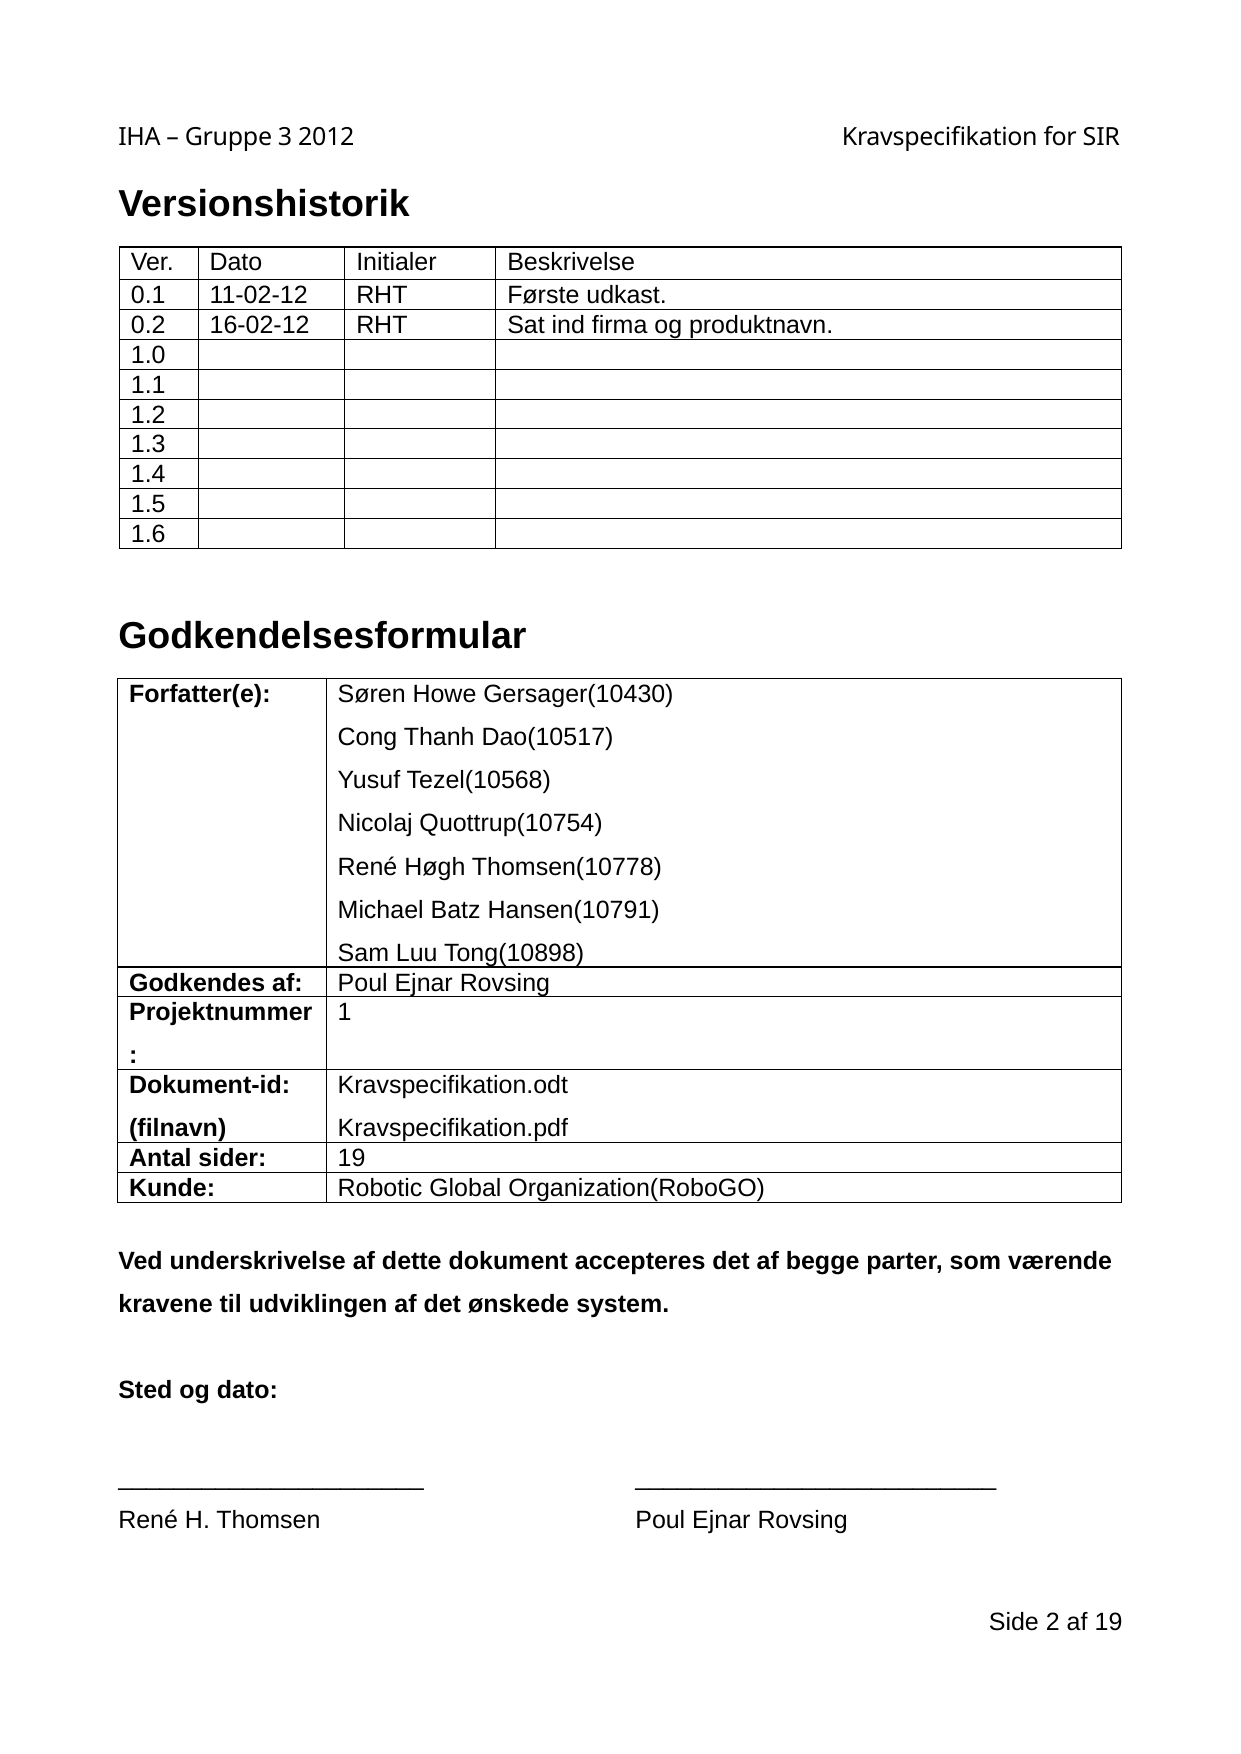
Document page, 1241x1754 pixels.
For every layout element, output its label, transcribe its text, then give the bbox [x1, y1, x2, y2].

text Godkendelsesformular [118, 613, 1122, 656]
text René H. Thomsen Poul Ejnar Rovsing [118, 1504, 1122, 1533]
table_cell [345, 489, 495, 518]
table_cell [496, 459, 1121, 488]
table_cell [496, 340, 1121, 369]
table_cell [199, 340, 344, 369]
table_cell [199, 519, 344, 547]
table_cell [496, 400, 1121, 428]
table_cell [496, 370, 1121, 398]
table_header Forfatter(e): [118, 679, 326, 966]
table_cell 0.1 [120, 280, 198, 309]
table_cell [345, 340, 495, 369]
table_cell 19 [327, 1143, 1121, 1172]
table_cell Projektnummer: [118, 997, 326, 1069]
text Versionshistorik [118, 182, 1122, 225]
table_cell [345, 519, 495, 547]
table_cell [345, 400, 495, 428]
table_header Initialer [345, 248, 495, 279]
table_cell Robotic Global Organization(RoboGO) [327, 1173, 1121, 1202]
table_cell 11-02-12 [199, 280, 344, 309]
table_cell 0.2 [120, 310, 198, 339]
table_cell [345, 459, 495, 488]
table_cell 1.3 [120, 429, 198, 458]
table_cell [199, 370, 344, 398]
table_cell Første udkast. [496, 280, 1121, 309]
table_cell 1,5 [120, 489, 198, 518]
text Sted og dato: [118, 1375, 1122, 1404]
text ______________________ __________________________ [118, 1461, 1122, 1490]
table_header Ver. [120, 248, 198, 279]
table_cell [199, 400, 344, 428]
table_cell [345, 429, 495, 458]
table_cell Dokument-id: (filnavn) [118, 1070, 326, 1142]
table_cell 1.2 [120, 400, 198, 428]
table_cell Kravspecifikation.odt Kravspecifikation.pdf [327, 1070, 1121, 1142]
table_cell [496, 429, 1121, 458]
table_cell [199, 459, 344, 488]
table_cell Poul Ejnar Rovsing [327, 968, 1121, 996]
table_cell Kunde: [118, 1173, 326, 1202]
table_cell Antal sider: [118, 1143, 326, 1172]
text Ved underskrivelse af dette dokument accepteres det af begge parter, som værende kravene til udviklingen af det ønskede system. [118, 1246, 1122, 1318]
table_cell RHT [345, 310, 495, 339]
table_cell 16-02-12 [199, 310, 344, 339]
table_cell RHT [345, 280, 495, 309]
table_cell [199, 429, 344, 458]
table_cell 1.4 [120, 459, 198, 488]
table_cell 1 [327, 997, 1121, 1069]
table_cell Godkendes af: [118, 968, 326, 996]
table_cell [199, 489, 344, 518]
table_cell 1.1 [120, 370, 198, 398]
table_cell Sat ind firma og produktnavn. [496, 310, 1121, 339]
table_cell 1.0 [120, 340, 198, 369]
table_cell 1.6 [120, 519, 198, 547]
table_cell [345, 370, 495, 398]
table_header Beskrivelse [496, 248, 1121, 279]
table_header Dato [199, 248, 344, 279]
table_cell [496, 489, 1121, 518]
table_header Søren Howe Gersager(10430) Cong Thanh Dao(10517) Yusuf Tezel(10568) Nicolaj Quottrup(10754) René Høgh Thomsen(10778) Michael Batz Hansen(10791) Sam Luu Tong(10898) [327, 679, 1121, 966]
table_cell [496, 519, 1121, 547]
